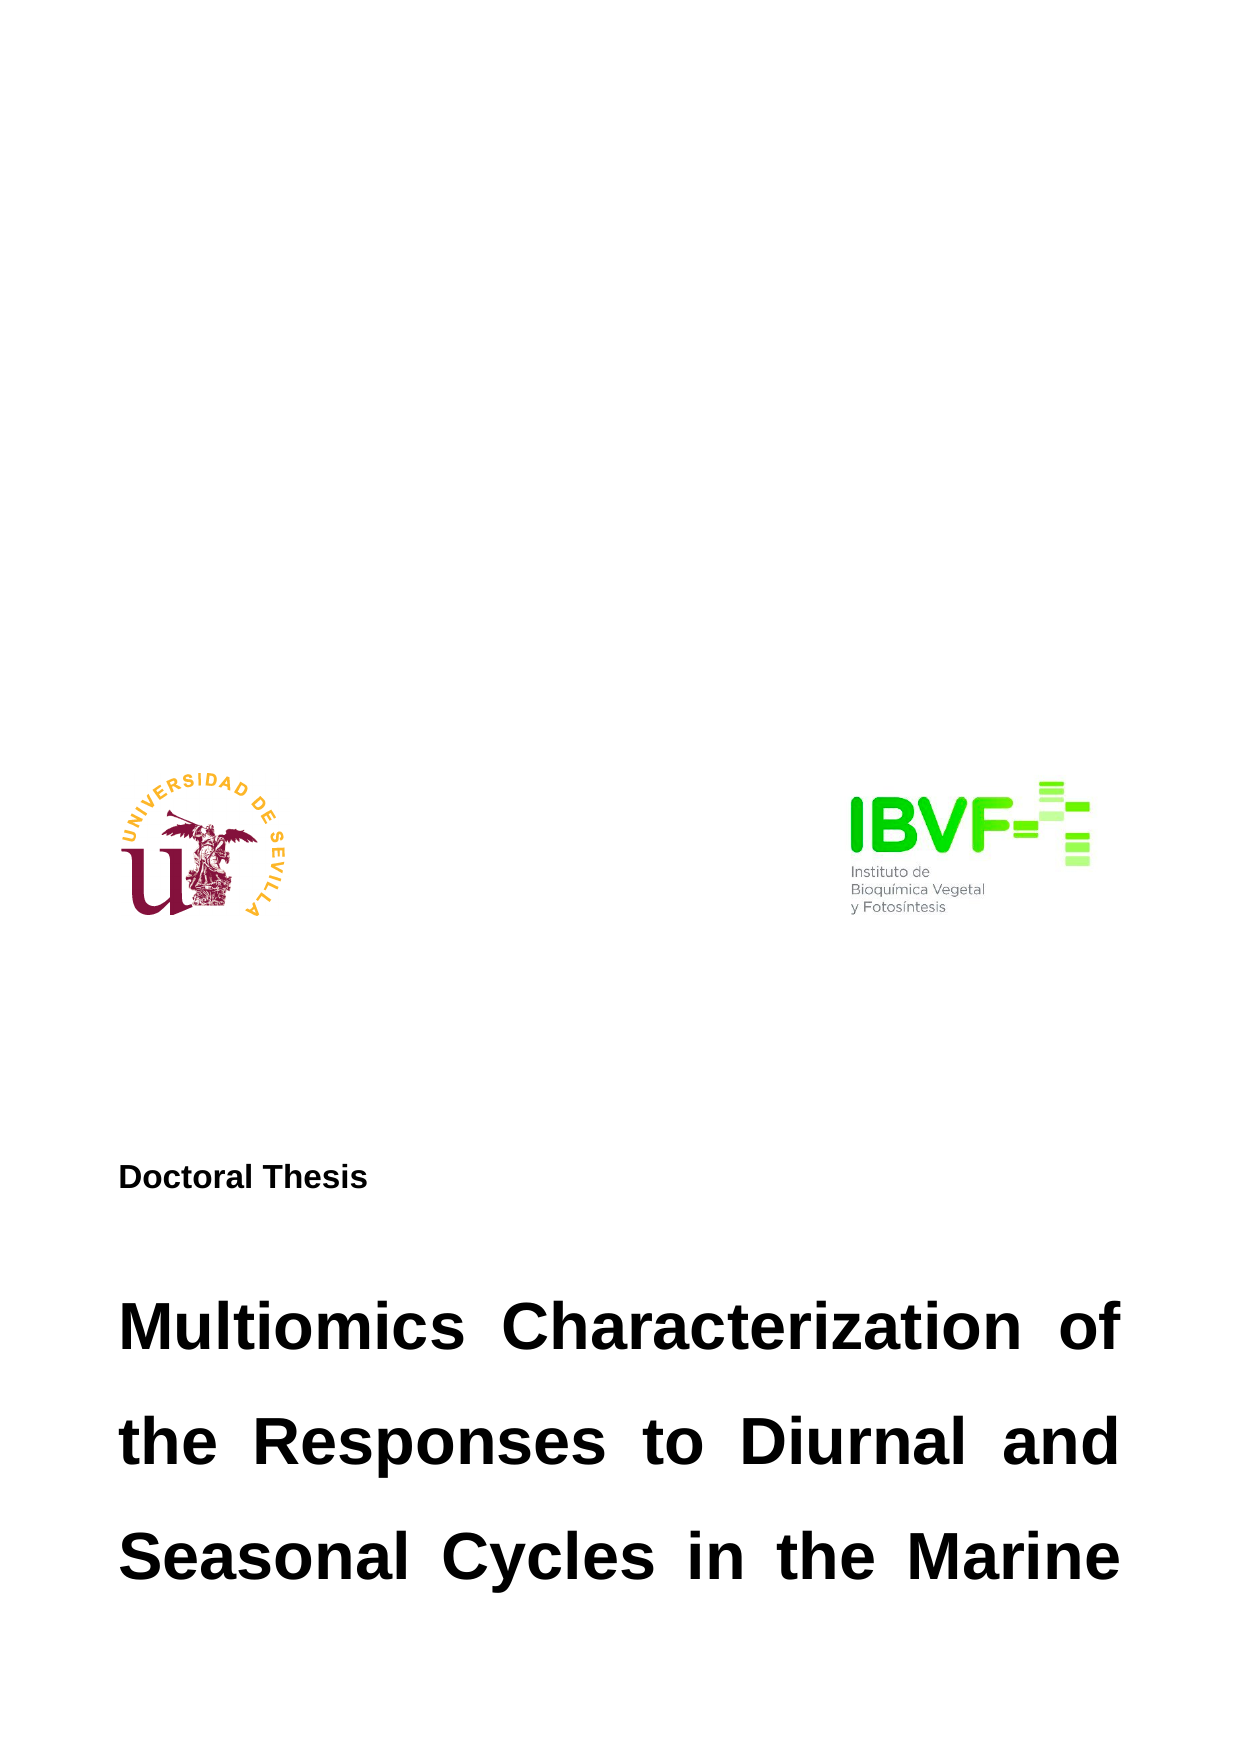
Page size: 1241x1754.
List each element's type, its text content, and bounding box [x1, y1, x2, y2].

text Doctoral Thesis [118, 1157, 1122, 1196]
text Multiomics Characterization of the Responses to Diurnal and Seasonal Cycles in the Marine [118, 1287, 1122, 1594]
picture [829, 761, 1098, 934]
